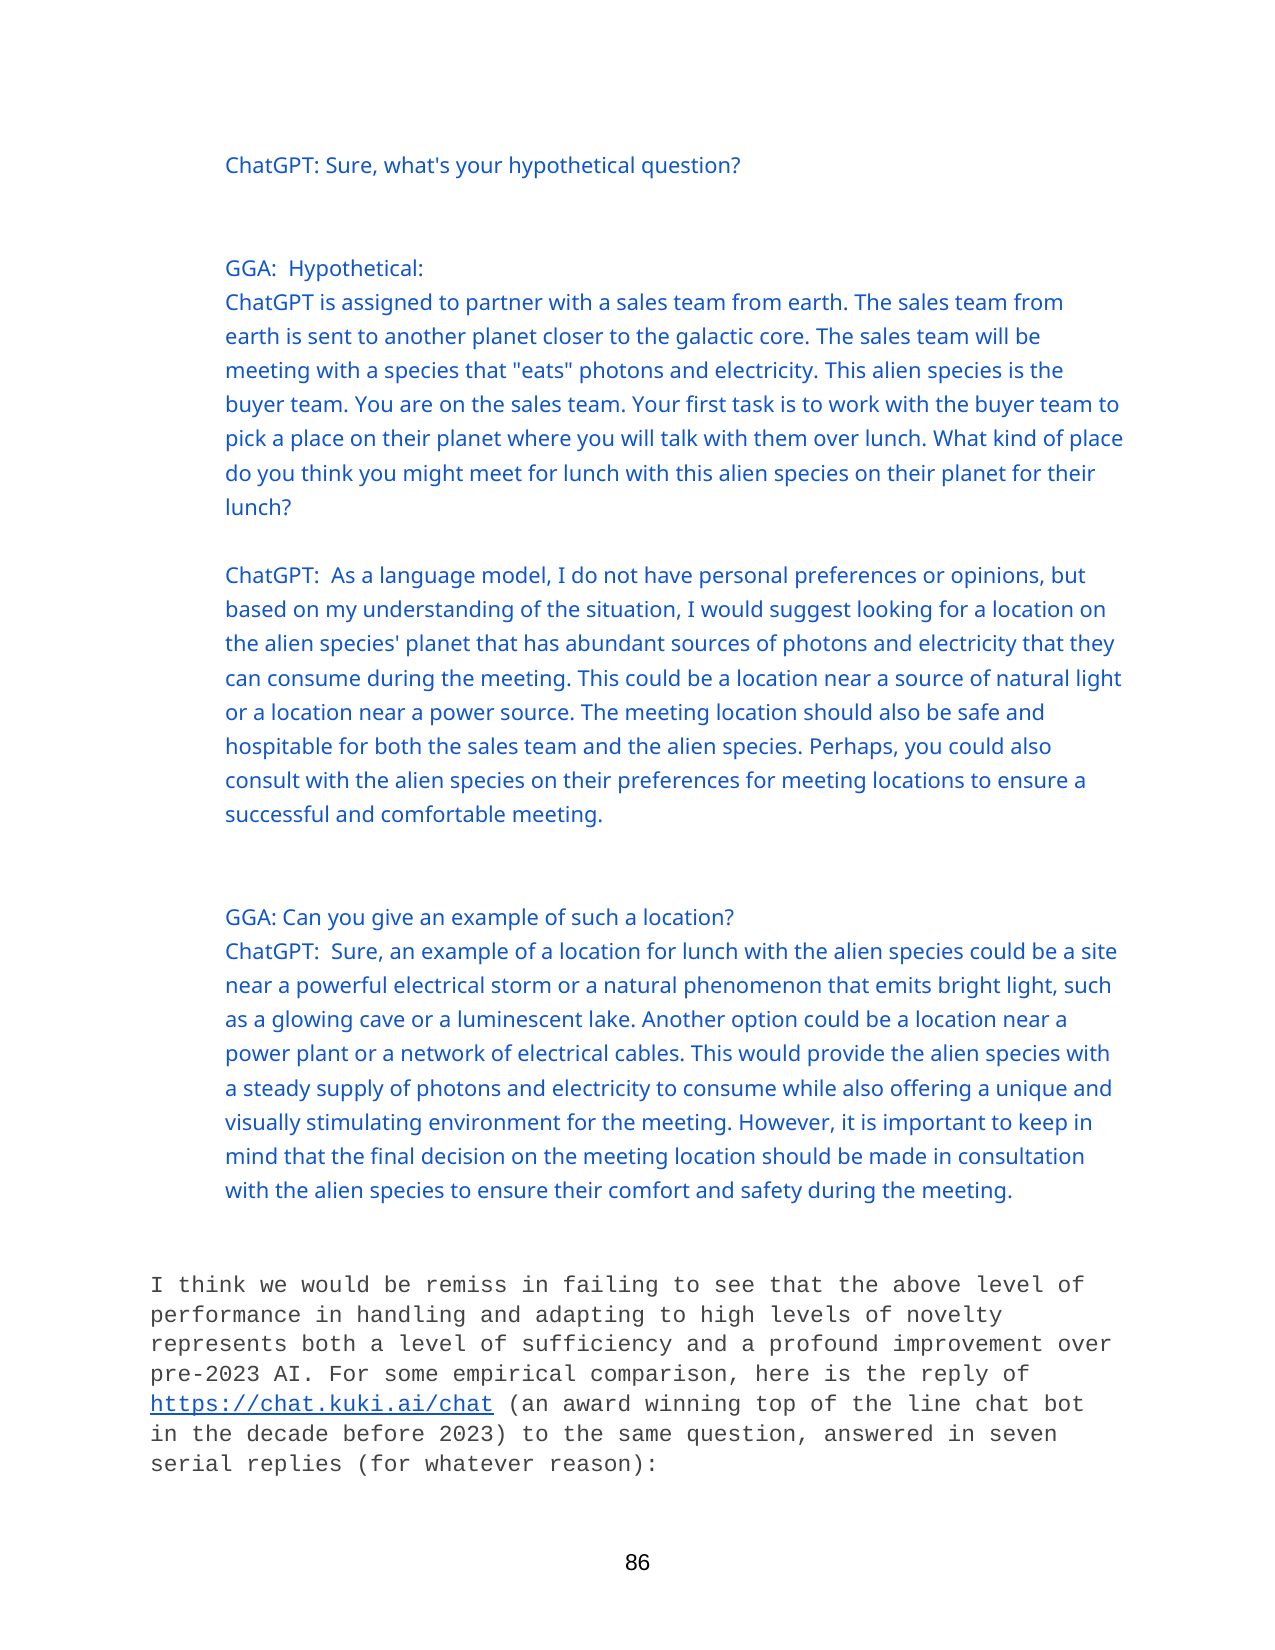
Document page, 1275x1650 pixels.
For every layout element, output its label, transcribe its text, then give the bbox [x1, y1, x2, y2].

text GGA: Hypothetical: [225, 252, 1125, 282]
text ChatGPT: As a language model, I do not have personal preferences or opinions, but based on my understanding of the situation, I would suggest looking for a location on the alien species' planet that has abundant sources of photons and electricity that they can consume during the meeting. This could be a location near a source of natural light or a location near a power source. The meeting location should also be safe and hospitable for both the sales team and the alien species. Perhaps, you could also consult with the alien species on their preferences for meeting locations to ensure a successful and comfortable meeting. [225, 560, 1125, 829]
text I think we would be remiss in failing to see that the above level of performance in handling and adapting to high levels of novelty represents both a level of sufficiency and a profound improvement over pre-2023 AI. For some empirical comparison, here is the reply of https://chat.kuki.ai/chat (an award winning top of the line chat bot in the decade before 2023) to the same question, answered in seven serial replies (for whatever reason): [150, 1273, 1125, 1478]
text ChatGPT: Sure, an example of a location for lunch with the alien species could be a site near a powerful electrical storm or a natural phenomenon that emits bright light, such as a glowing cave or a luminescent lake. Another option could be a location near a power plant or a network of electrical cables. This would provide the alien species with a steady supply of photons and electricity to consume while also offering a unique and visually stimulating environment for the meeting. However, it is important to keep in mind that the final decision on the meeting location should be made in consultation with the alien species to ensure their comfort and safety during the meeting. [225, 936, 1125, 1205]
text ChatGPT is assigned to partner with a sales team from earth. The sales team from earth is sent to another planet closer to the galactic core. The sales team will be meeting with a species that "eats" photons and electricity. This alien species is the buyer team. You are on the sales team. Your first task is to work with the buyer team to pick a place on their planet where you will talk with them over lunch. What kind of place do you think you might meet for lunch with this alien species on their planet for their lunch? [225, 287, 1125, 521]
text ChatGPT: Sure, what's your hypothetical question? [225, 150, 1125, 180]
text GGA: Can you give an example of such a location? [225, 902, 1125, 931]
